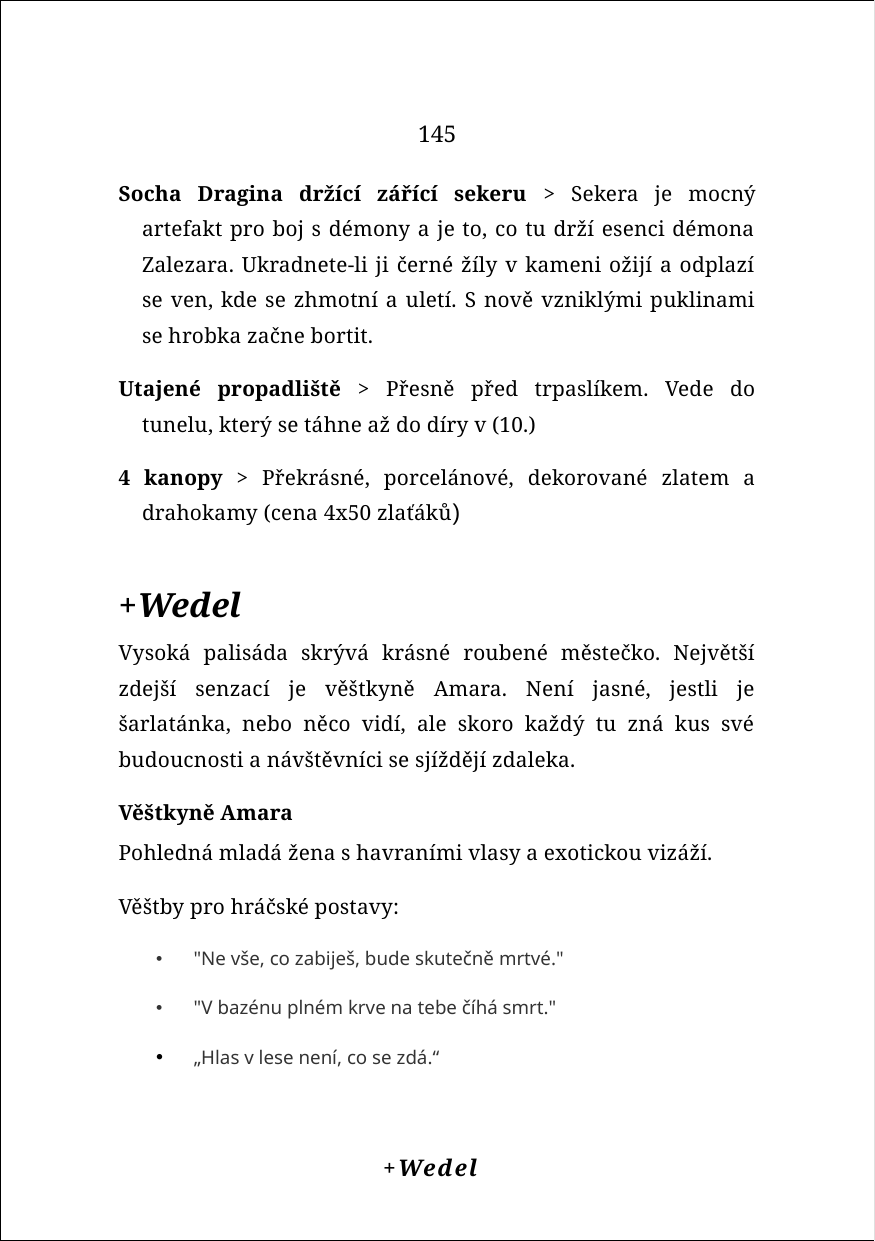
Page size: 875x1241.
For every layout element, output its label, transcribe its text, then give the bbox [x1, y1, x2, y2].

text Vysoká palisáda skrývá krásné roubené městečko. Největší zdejší senzací je věštkyně Amara. Není jasné, jestli je šarlatánka, nebo něco vidí, ale skoro každý tu zná kus své budoucnosti a návštěvníci se sjíždějí zdaleka. [118, 638, 756, 773]
list "V bazénu plném krve na tebe číhá smrt." [156, 994, 756, 1020]
text Socha Dragina držící zářící sekeru > Sekera je mocný artefakt pro boj s démony a je to, co tu drží esenci démona Zalezara. Ukradnete-li ji černé žíly v kameni ožijí a odplazí se ven, kde se zhmotní a uletí. S nově vzniklými puklinami se hrobka začne bortit. [118, 179, 756, 349]
subtitle Věštkyně Amara [118, 798, 756, 827]
list „Hlas v lese není, co se zdá.“ [156, 1044, 756, 1070]
subtitle +Wedel [118, 581, 756, 627]
list "Ne vše, co zabiješ, bude skutečně mrtvé." [156, 945, 756, 971]
text Pohledná mladá žena s havraními vlasy a exotickou vizáží. [118, 838, 756, 867]
text Věštby pro hráčské postavy: [118, 892, 756, 920]
text Utajené propadliště > Přesně před trpaslíkem. Vede do tunelu, který se táhne až do díry v (10.) [118, 374, 756, 438]
text 4 kanopy > Překrásné, porcelánové, dekorované zlatem a drahokamy (cena 4x50 zlaťáků) [118, 463, 756, 527]
